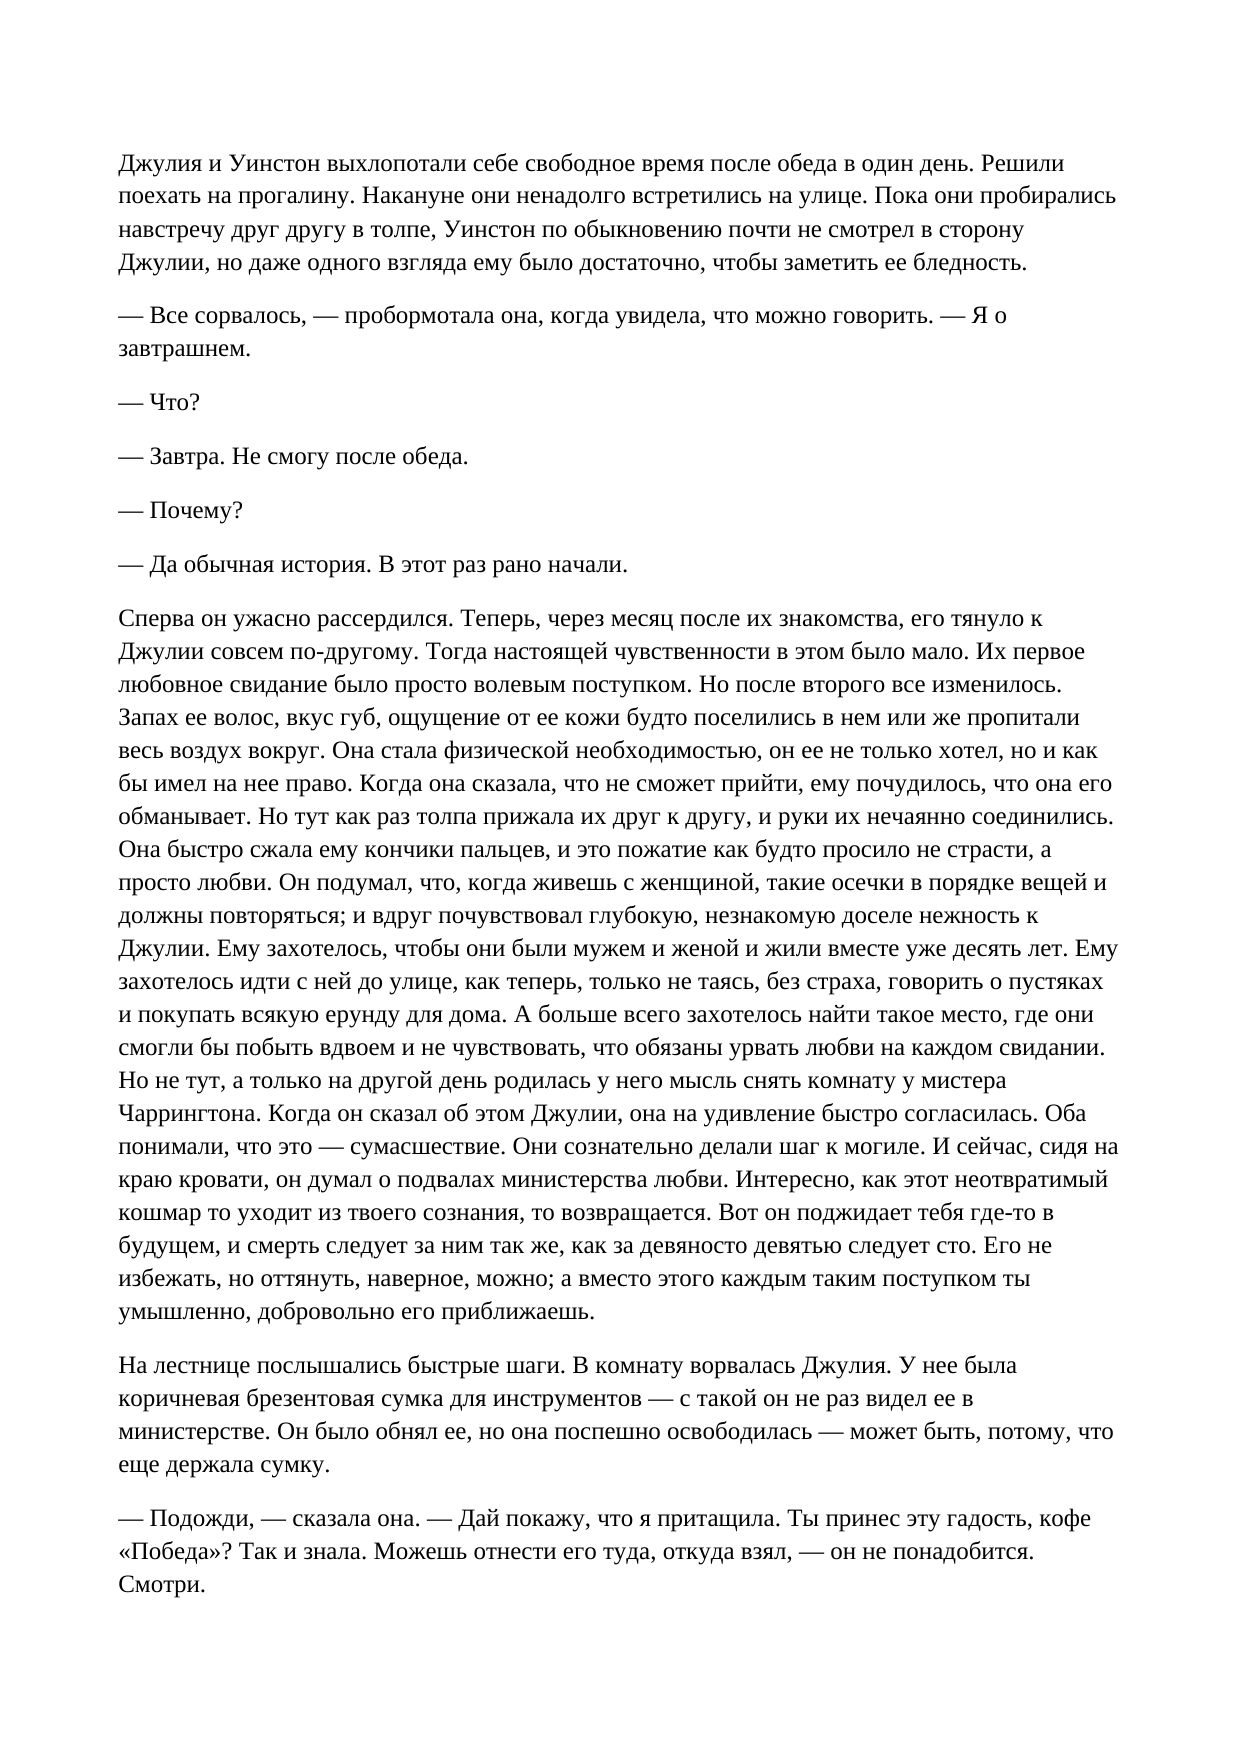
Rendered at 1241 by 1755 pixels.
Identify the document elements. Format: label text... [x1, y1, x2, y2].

text — Завтра. Не смогу после обеда. [118, 441, 1122, 470]
text На лестнице послышались быстрые шаги. В комнату ворвалась Джулия. У нее была коричневая брезентовая сумка для инструментов — с такой он не раз видел ее в министерстве. Он было обнял ее, но она поспешно освободилась — может быть, потому, что еще держала сумку. [118, 1350, 1122, 1478]
text — Все сорвалось, — пробормотала она, когда увидела, что можно говорить. — Я о завтрашнем. [118, 301, 1122, 362]
text — Да обычная история. В этот раз рано начали. [118, 549, 1122, 578]
text — Подожди, — сказала она. — Дай покажу, что я притащила. Ты принес эту гадость, кофе «Победа»? Так и знала. Можешь отнести его туда, откуда взял, — он не понадобится. Смотри. [118, 1503, 1122, 1598]
text — Почему? [118, 495, 1122, 524]
text Сперва он ужасно рассердился. Теперь, через месяц после их знакомства, его тянуло к Джулии совсем по-другому. Тогда настоящей чувственности в этом было мало. Их первое любовное свидание было просто волевым поступком. Но после второго все изменилось. Запах ее волос, вкус губ, ощущение от ее кожи будто поселились в нем или же пропитали весь воздух вокруг. Она стала физической необходимостью, он ее не только хотел, но и как бы имел на нее право. Когда она сказала, что не сможет прийти, ему почудилось, что она его обманывает. Но тут как раз толпа прижала их друг к другу, и руки их нечаянно соединились. Она быстро сжала ему кончики пальцев, и это пожатие как будто просило не страсти, а просто любви. Он подумал, что, когда живешь с женщиной, такие осечки в порядке вещей и должны повторяться; и вдруг почувствовал глубокую, незнакомую доселе нежность к Джулии. Ему захотелось, чтобы они были мужем и женой и жили вместе уже десять лет. Ему захотелось идти с ней до улице, как теперь, только не таясь, без страха, говорить о пустяках и покупать всякую ерунду для дома. А больше всего захотелось найти такое место, где они смогли бы побыть вдвоем и не чувствовать, что обязаны урвать любви на каждом свидании. Но не тут, а только на другой день родилась у него мысль снять комнату у мистера Чаррингтона. Когда он сказал об этом Джулии, она на удивление быстро согласилась. Оба понимали, что это — сумасшествие. Они сознательно делали шаг к могиле. И сейчас, сидя на краю кровати, он думал о подвалах министерства любви. Интересно, как этот неотвратимый кошмар то уходит из твоего сознания, то возвращается. Вот он поджидает тебя где-то в будущем, и смерть следует за ним так же, как за девяносто девятью следует сто. Его не избежать, но оттянуть, наверное, можно; а вместо этого каждым таким поступком ты умышленно, добровольно его приближаешь. [118, 603, 1122, 1325]
text — Что? [118, 387, 1122, 416]
text Джулия и Уинстон выхлопотали себе свободное время после обеда в один день. Решили поехать на прогалину. Накануне они ненадолго встретились на улице. Пока они пробирались навстречу друг другу в толпе, Уинстон по обыкновению почти не смотрел в сторону Джулии, но даже одного взгляда ему было достаточно, чтобы заметить ее бледность. [118, 148, 1122, 275]
